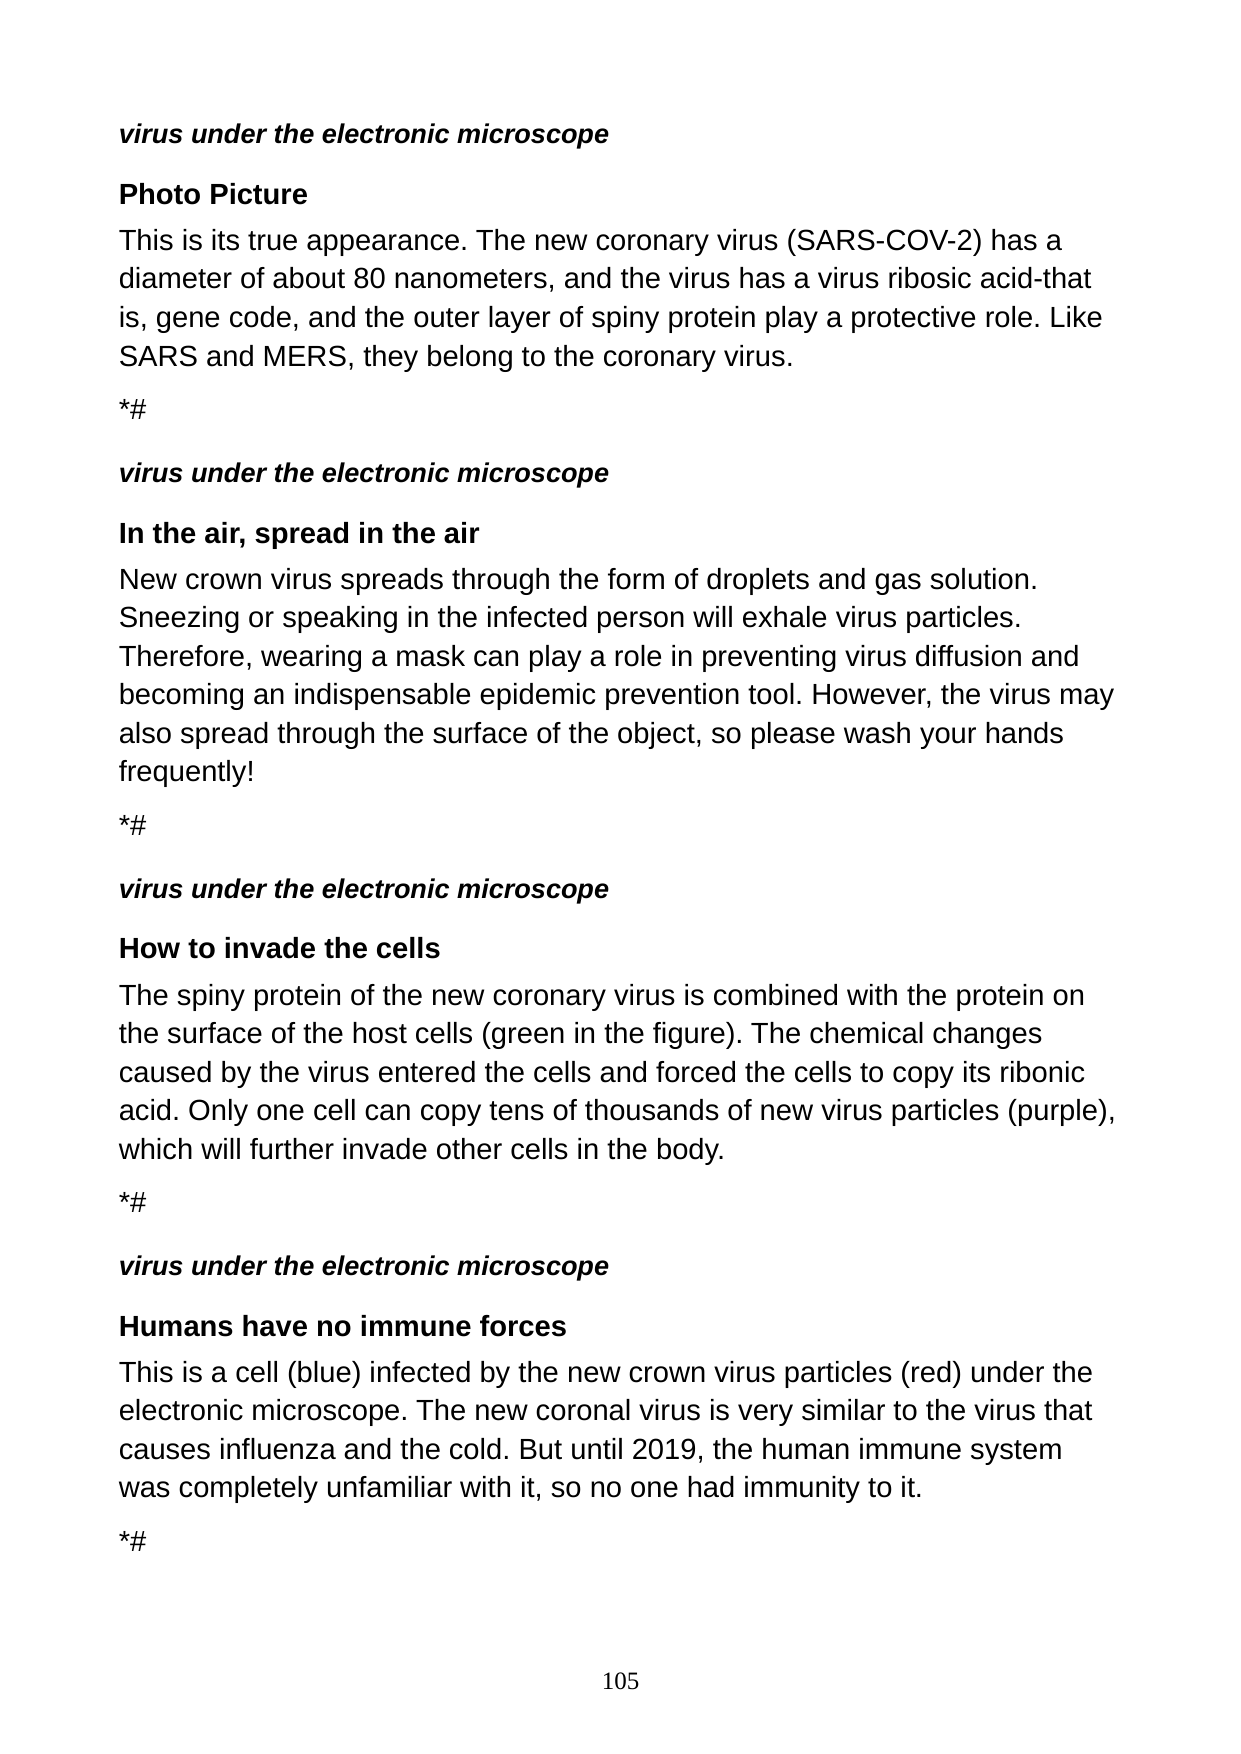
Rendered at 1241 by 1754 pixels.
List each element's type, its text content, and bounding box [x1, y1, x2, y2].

subtitle virus under the electronic microscope [118, 118, 1122, 150]
text The spiny protein of the new coronary virus is combined with the protein on the surface of the host cells (green in the figure). The chemical changes caused by the virus entered the cells and forced the cells to copy its ribonic acid. Only one cell can copy tens of thousands of new virus particles (purple), which will further invade other cells in the body. [118, 977, 1122, 1165]
text *# [118, 1523, 1122, 1557]
text This is its true appearance. The new coronary virus (SARS-COV-2) has a diameter of about 80 nanometers, and the virus has a virus ribosic acid-that is, gene code, and the outer layer of spiny protein play a protective role. Like SARS and MERS, they belong to the coronary virus. [118, 223, 1122, 372]
text This is a cell (blue) infected by the new crown virus particles (red) under the electronic microscope. The new coronal virus is very similar to the virus that causes influenza and the cold. But until 2019, the human immune system was completely unfamiliar with it, so no one had immunity to it. [118, 1355, 1122, 1504]
subtitle How to invade the cells [118, 931, 1122, 965]
subtitle Photo Picture [118, 177, 1122, 210]
text New crown virus spreads through the form of droplets and gas solution. Sneezing or speaking in the infected person will exhale virus particles. Therefore, wearing a mask can play a role in preventing virus diffusion and becoming an indispensable epidemic prevention tool. However, the virus may also spread through the surface of the object, so please wash your hands frequently! [118, 562, 1122, 788]
subtitle virus under the electronic microscope [118, 1250, 1122, 1282]
subtitle In the air, spread in the air [118, 516, 1122, 549]
subtitle Humans have no immune forces [118, 1309, 1122, 1342]
subtitle virus under the electronic microscope [118, 873, 1122, 904]
subtitle virus under the electronic microscope [118, 457, 1122, 488]
text *# [118, 392, 1122, 425]
text *# [118, 807, 1122, 841]
text *# [118, 1185, 1122, 1218]
